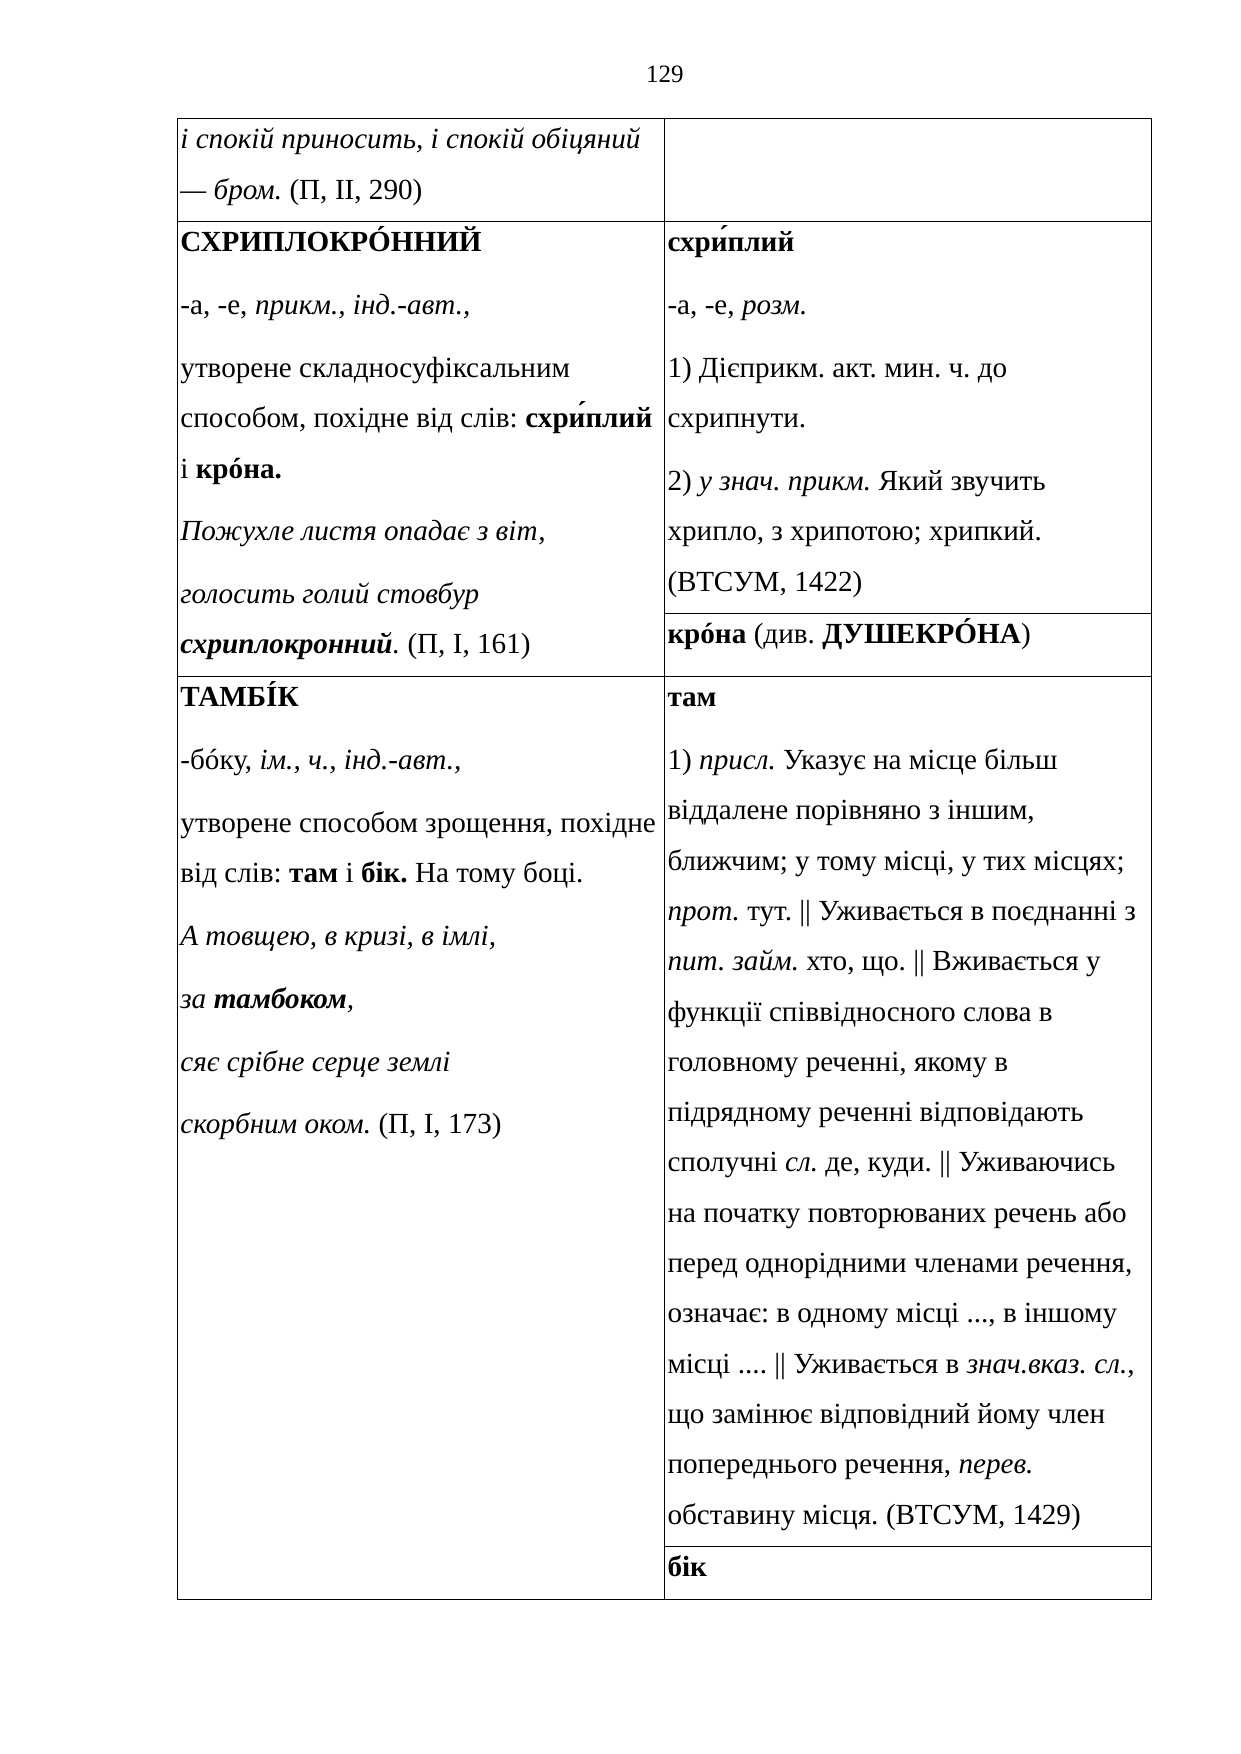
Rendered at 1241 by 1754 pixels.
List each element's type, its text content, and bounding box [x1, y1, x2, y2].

table_cell крóна (див. ДУШЕКРÓНА) [665, 614, 1151, 676]
table_cell і спокій приносить, і спокій обіцяний — бром. (П, ІІ, 290) [178, 119, 664, 221]
table_cell [665, 119, 1151, 221]
table_cell ТАМБÍК -бóку, ім., ч., інд.-авт., утворене способом зрощення, похідне від слів: там і бік. На тому боці. А товщею, в кризі, в імлі, за тамбоком, сяє срібне серце землі скорбним оком. (П, І, 173) [178, 677, 664, 1598]
table_cell там 1) присл. Указує на місце більш віддалене порівняно з іншим, ближчим; у тому місці, у тих місцях; прот. тут. || Уживається в поєднанні з пит. займ. хто, що. || Вживається у функції співвідносного слова в головному реченні, якому в підрядному реченні відповідають сполучні сл. де, куди. || Уживаючись на початку повторюваних речень або перед однорідними членами речення, означає: в одному місці ..., в іншому місці .... || Уживається в знач.вказ. сл., що замінює відповідний йому член попереднього речення, перев. обставину місця. (ВТСУМ, 1429) [665, 677, 1151, 1546]
table_cell бік [665, 1547, 1151, 1598]
table_cell СХРИПЛОКРÓННИЙ -а, -е, прикм., інд.-авт., утворене складносуфіксальним способом, похідне від слів: схри́плий і крóна. Пожухле листя опадає з віт, голосить голий стовбур схриплокронний. (П, І, 161) [178, 222, 664, 676]
table_cell схри́плий -а, -е, розм. 1) Дієприкм. акт. мин. ч. до схрипнути. 2) у знач. прикм. Який звучить хрипло, з хрипотою; хрипкий. (ВТСУМ, 1422) [665, 222, 1151, 613]
